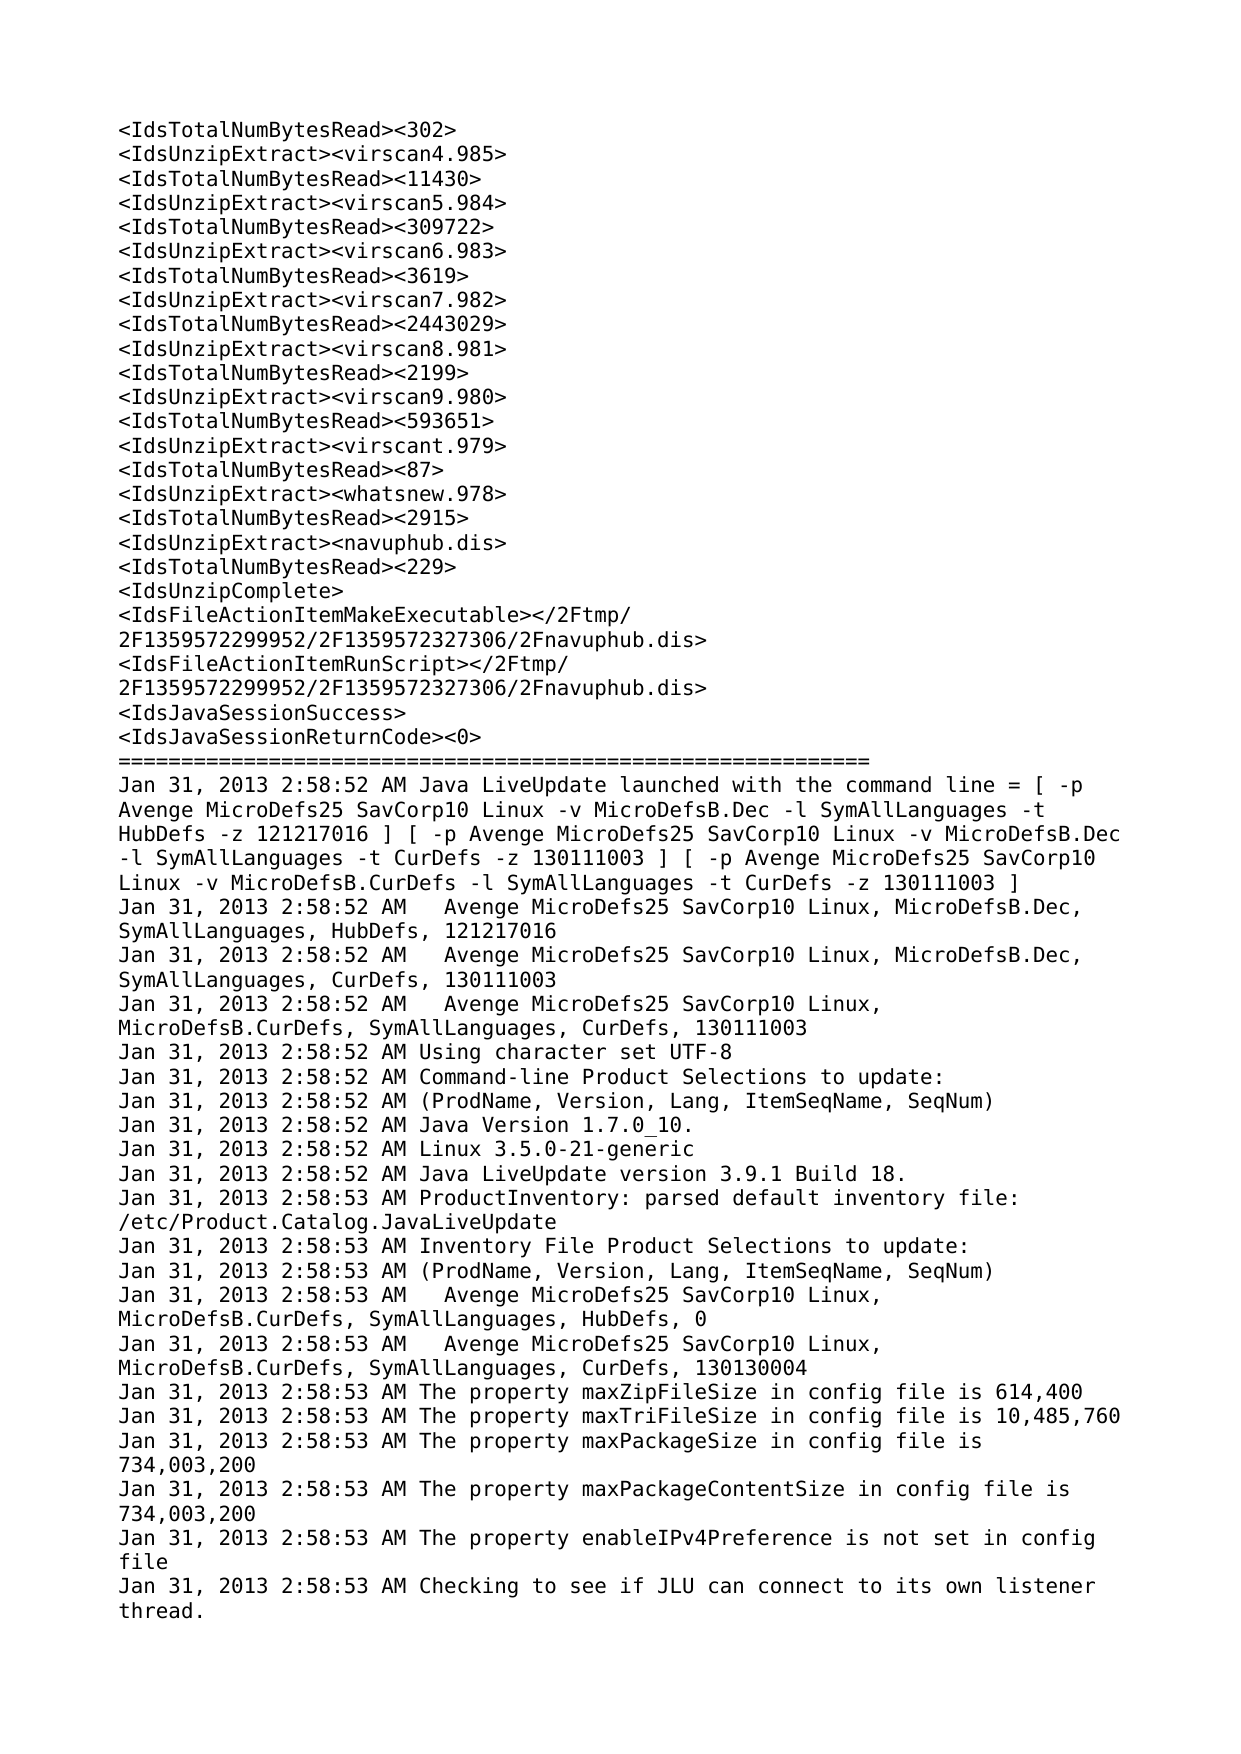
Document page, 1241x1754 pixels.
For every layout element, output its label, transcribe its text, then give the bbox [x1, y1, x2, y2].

text <IdsUnzipComplete> [118, 579, 1122, 603]
text <IdsFileActionItemRunScript></2Ftmp/2F1359572299952/2F1359572327306/2Fnavuphub.dis> [118, 652, 1122, 701]
text Jan 31, 2013 2:58:52 AM Avenge MicroDefs25 SavCorp10 Linux, MicroDefsB.CurDefs, SymAllLanguages, CurDefs, 130111003 [118, 992, 1122, 1040]
text <IdsFileActionItemMakeExecutable></2Ftmp/2F1359572299952/2F1359572327306/2Fnavuphub.dis> [118, 603, 1122, 652]
text Jan 31, 2013 2:58:52 AM Avenge MicroDefs25 SavCorp10 Linux, MicroDefsB.Dec, SymAllLanguages, HubDefs, 121217016 [118, 895, 1122, 943]
text Jan 31, 2013 2:58:53 AM ProductInventory: parsed default inventory file: /etc/Product.Catalog.JavaLiveUpdate [118, 1186, 1122, 1234]
text Jan 31, 2013 2:58:53 AM The property maxPackageContentSize in config file is 734,003,200 [118, 1477, 1122, 1526]
text Jan 31, 2013 2:58:53 AM Avenge MicroDefs25 SavCorp10 Linux, MicroDefsB.CurDefs, SymAllLanguages, CurDefs, 130130004 [118, 1332, 1122, 1380]
text Jan 31, 2013 2:58:52 AM Linux 3.5.0-21-generic [118, 1137, 1122, 1162]
text <IdsTotalNumBytesRead><2443029> [118, 312, 1122, 337]
text Jan 31, 2013 2:58:53 AM The property enableIPv4Preference is not set in config file [118, 1526, 1122, 1574]
text Jan 31, 2013 2:58:53 AM Avenge MicroDefs25 SavCorp10 Linux, MicroDefsB.CurDefs, SymAllLanguages, HubDefs, 0 [118, 1283, 1122, 1332]
text Jan 31, 2013 2:58:53 AM The property maxTriFileSize in config file is 10,485,760 [118, 1404, 1122, 1429]
text Jan 31, 2013 2:58:53 AM Checking to see if JLU can connect to its own listener thread. [118, 1574, 1122, 1623]
text <IdsTotalNumBytesRead><309722> [118, 215, 1122, 239]
text Jan 31, 2013 2:58:52 AM (ProdName, Version, Lang, ItemSeqName, SeqNum) [118, 1089, 1122, 1113]
text <IdsTotalNumBytesRead><11430> [118, 167, 1122, 191]
text <IdsUnzipExtract><navuphub.dis> [118, 531, 1122, 555]
text Jan 31, 2013 2:58:52 AM Using character set UTF-8 [118, 1040, 1122, 1065]
text <IdsJavaSessionReturnCode><0> [118, 725, 1122, 749]
text <IdsUnzipExtract><virscan5.984> [118, 191, 1122, 215]
text <IdsUnzipExtract><virscan8.981> [118, 337, 1122, 361]
text Jan 31, 2013 2:58:52 AM Command-line Product Selections to update: [118, 1065, 1122, 1089]
text ============================================================ [118, 749, 1122, 773]
text <IdsTotalNumBytesRead><2199> [118, 361, 1122, 385]
text <IdsUnzipExtract><virscan4.985> [118, 142, 1122, 167]
text Jan 31, 2013 2:58:53 AM The property maxZipFileSize in config file is 614,400 [118, 1380, 1122, 1404]
text <IdsTotalNumBytesRead><302> [118, 118, 1122, 142]
text Jan 31, 2013 2:58:53 AM The property maxPackageSize in config file is 734,003,200 [118, 1429, 1122, 1477]
text <IdsUnzipExtract><whatsnew.978> [118, 482, 1122, 506]
text <IdsUnzipExtract><virscan7.982> [118, 288, 1122, 312]
text <IdsUnzipExtract><virscan6.983> [118, 239, 1122, 264]
text Jan 31, 2013 2:58:52 AM Java Version 1.7.0_10. [118, 1113, 1122, 1137]
text Jan 31, 2013 2:58:52 AM Java LiveUpdate version 3.9.1 Build 18. [118, 1162, 1122, 1186]
text Jan 31, 2013 2:58:52 AM Java LiveUpdate launched with the command line = [ -p Avenge MicroDefs25 SavCorp10 Linux -v MicroDefsB.Dec -l SymAllLanguages -t HubDefs -z 121217016 ] [ -p Avenge MicroDefs25 SavCorp10 Linux -v MicroDefsB.Dec -l SymAllLanguages -t CurDefs -z 130111003 ] [ -p Avenge MicroDefs25 SavCorp10 Linux -v MicroDefsB.CurDefs -l SymAllLanguages -t CurDefs -z 130111003 ] [118, 773, 1122, 895]
text <IdsTotalNumBytesRead><229> [118, 555, 1122, 579]
text <IdsJavaSessionSuccess> [118, 701, 1122, 725]
text Jan 31, 2013 2:58:53 AM Inventory File Product Selections to update: [118, 1234, 1122, 1259]
text <IdsTotalNumBytesRead><3619> [118, 264, 1122, 288]
text Jan 31, 2013 2:58:52 AM Avenge MicroDefs25 SavCorp10 Linux, MicroDefsB.Dec, SymAllLanguages, CurDefs, 130111003 [118, 943, 1122, 992]
text <IdsTotalNumBytesRead><87> [118, 458, 1122, 482]
text <IdsUnzipExtract><virscant.979> [118, 434, 1122, 458]
text <IdsUnzipExtract><virscan9.980> [118, 385, 1122, 409]
text <IdsTotalNumBytesRead><2915> [118, 506, 1122, 531]
text <IdsTotalNumBytesRead><593651> [118, 409, 1122, 434]
text Jan 31, 2013 2:58:53 AM (ProdName, Version, Lang, ItemSeqName, SeqNum) [118, 1259, 1122, 1283]
